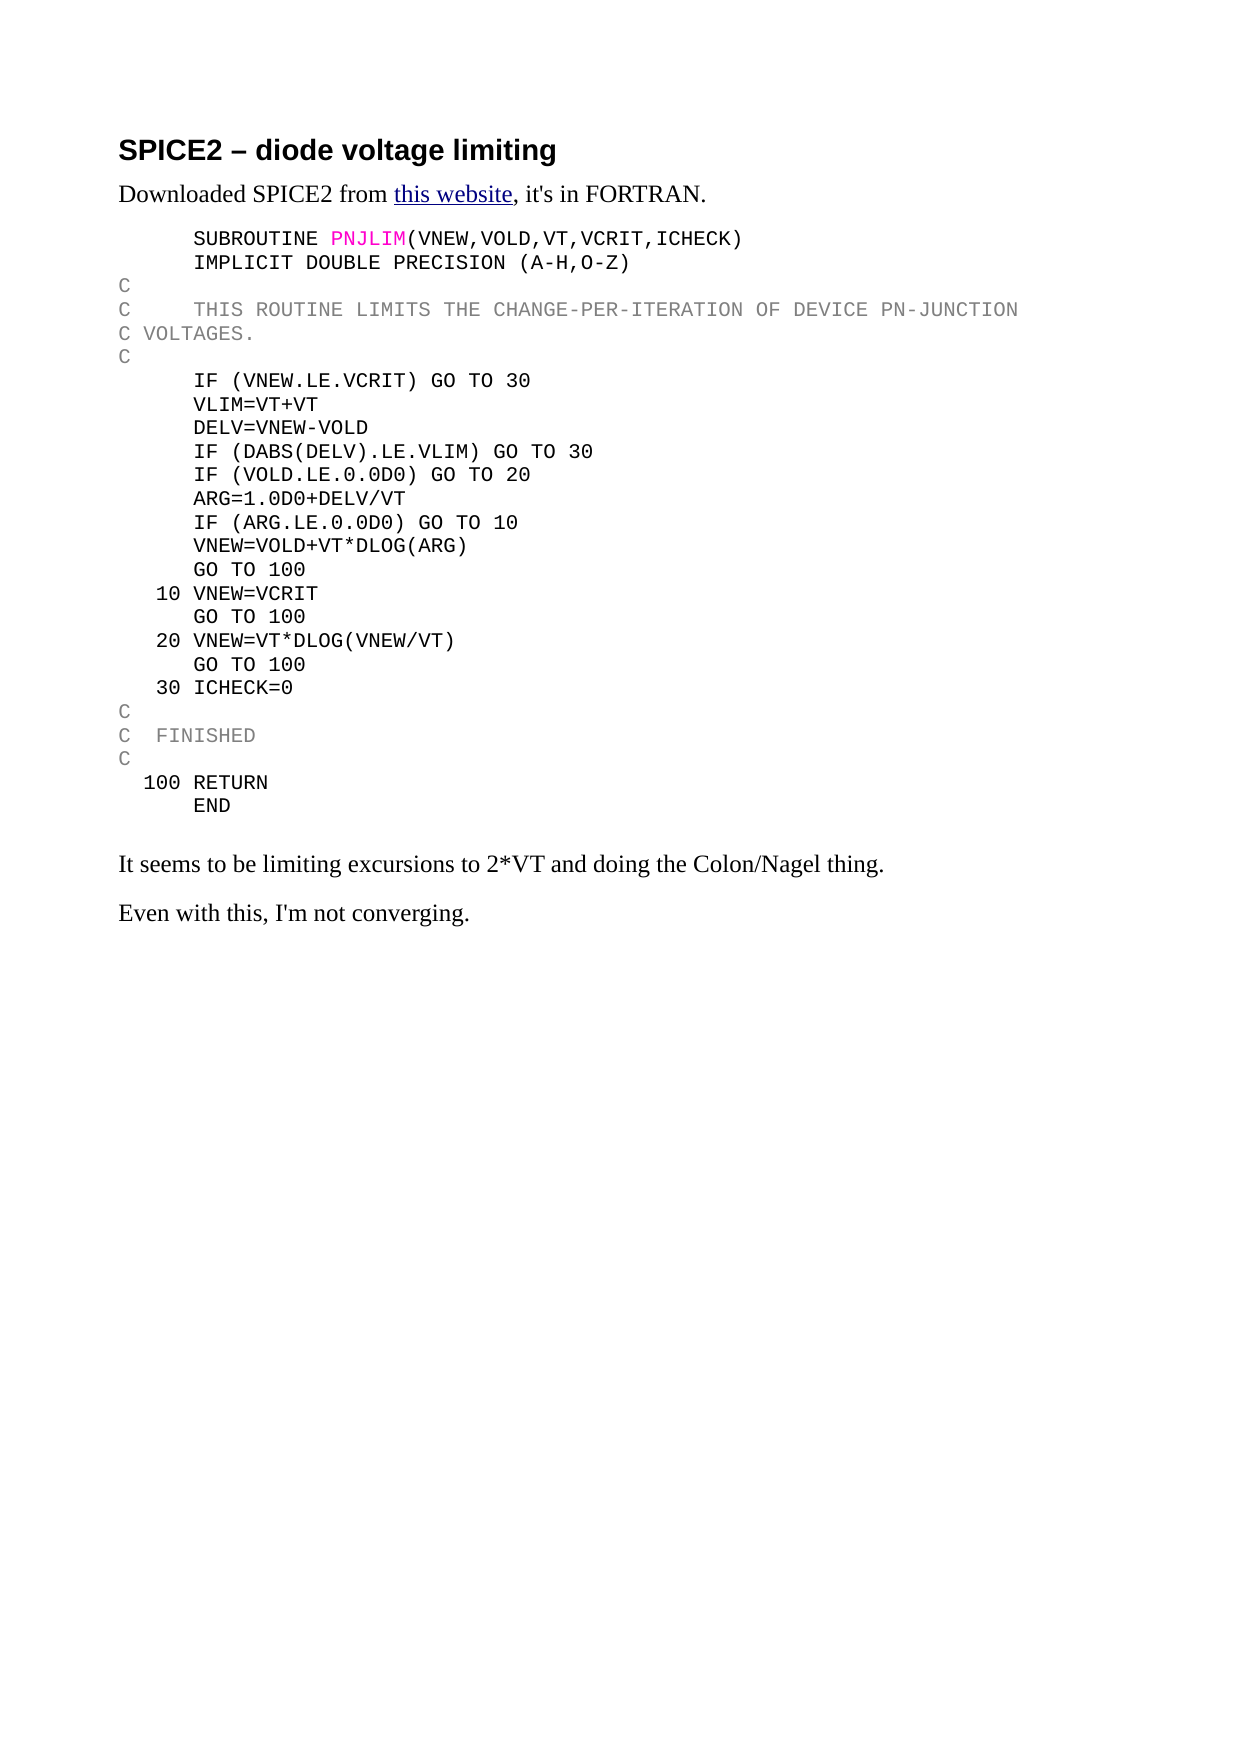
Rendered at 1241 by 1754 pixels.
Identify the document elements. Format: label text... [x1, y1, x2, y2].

text VLIM=VT+VT [118, 393, 1122, 417]
text C THIS ROUTINE LIMITS THE CHANGE-PER-ITERATION OF DEVICE PN-JUNCTION [118, 299, 1122, 323]
text IF (VNEW.LE.VCRIT) GO TO 30 [118, 370, 1122, 393]
text Even with this, I'm not converging. [118, 898, 1122, 926]
text It seems to be limiting excursions to 2*VT and doing the Colon/Nagel thing. [118, 849, 1122, 877]
text SUBROUTINE PNJLIM(VNEW,VOLD,VT,VCRIT,ICHECK) [118, 228, 1122, 252]
text IMPLICIT DOUBLE PRECISION (A-H,O-Z) [118, 252, 1122, 275]
text VNEW=VOLD+VT*DLOG(ARG) [118, 535, 1122, 559]
subtitle SPICE2 – diode voltage limiting [118, 133, 1122, 166]
text IF (ARG.LE.0.0D0) GO TO 10 [118, 512, 1122, 535]
text C [118, 748, 1122, 772]
text 30 ICHECK=0 [118, 677, 1122, 701]
text 20 VNEW=VT*DLOG(VNEW/VT) [118, 630, 1122, 654]
text 10 VNEW=VCRIT [118, 583, 1122, 606]
text DELV=VNEW-VOLD [118, 417, 1122, 441]
text Downloaded SPICE2 from this website, it's in FORTRAN. [118, 179, 1122, 208]
text END [118, 796, 1122, 819]
text C FINISHED [118, 724, 1122, 748]
text C [118, 701, 1122, 724]
text C [118, 346, 1122, 370]
text GO TO 100 [118, 606, 1122, 630]
text ARG=1.0D0+DELV/VT [118, 488, 1122, 512]
text C VOLTAGES. [118, 323, 1122, 346]
text C [118, 275, 1122, 299]
text IF (VOLD.LE.0.0D0) GO TO 20 [118, 464, 1122, 488]
text 100 RETURN [118, 772, 1122, 796]
text IF (DABS(DELV).LE.VLIM) GO TO 30 [118, 441, 1122, 464]
text GO TO 100 [118, 559, 1122, 583]
text GO TO 100 [118, 654, 1122, 677]
